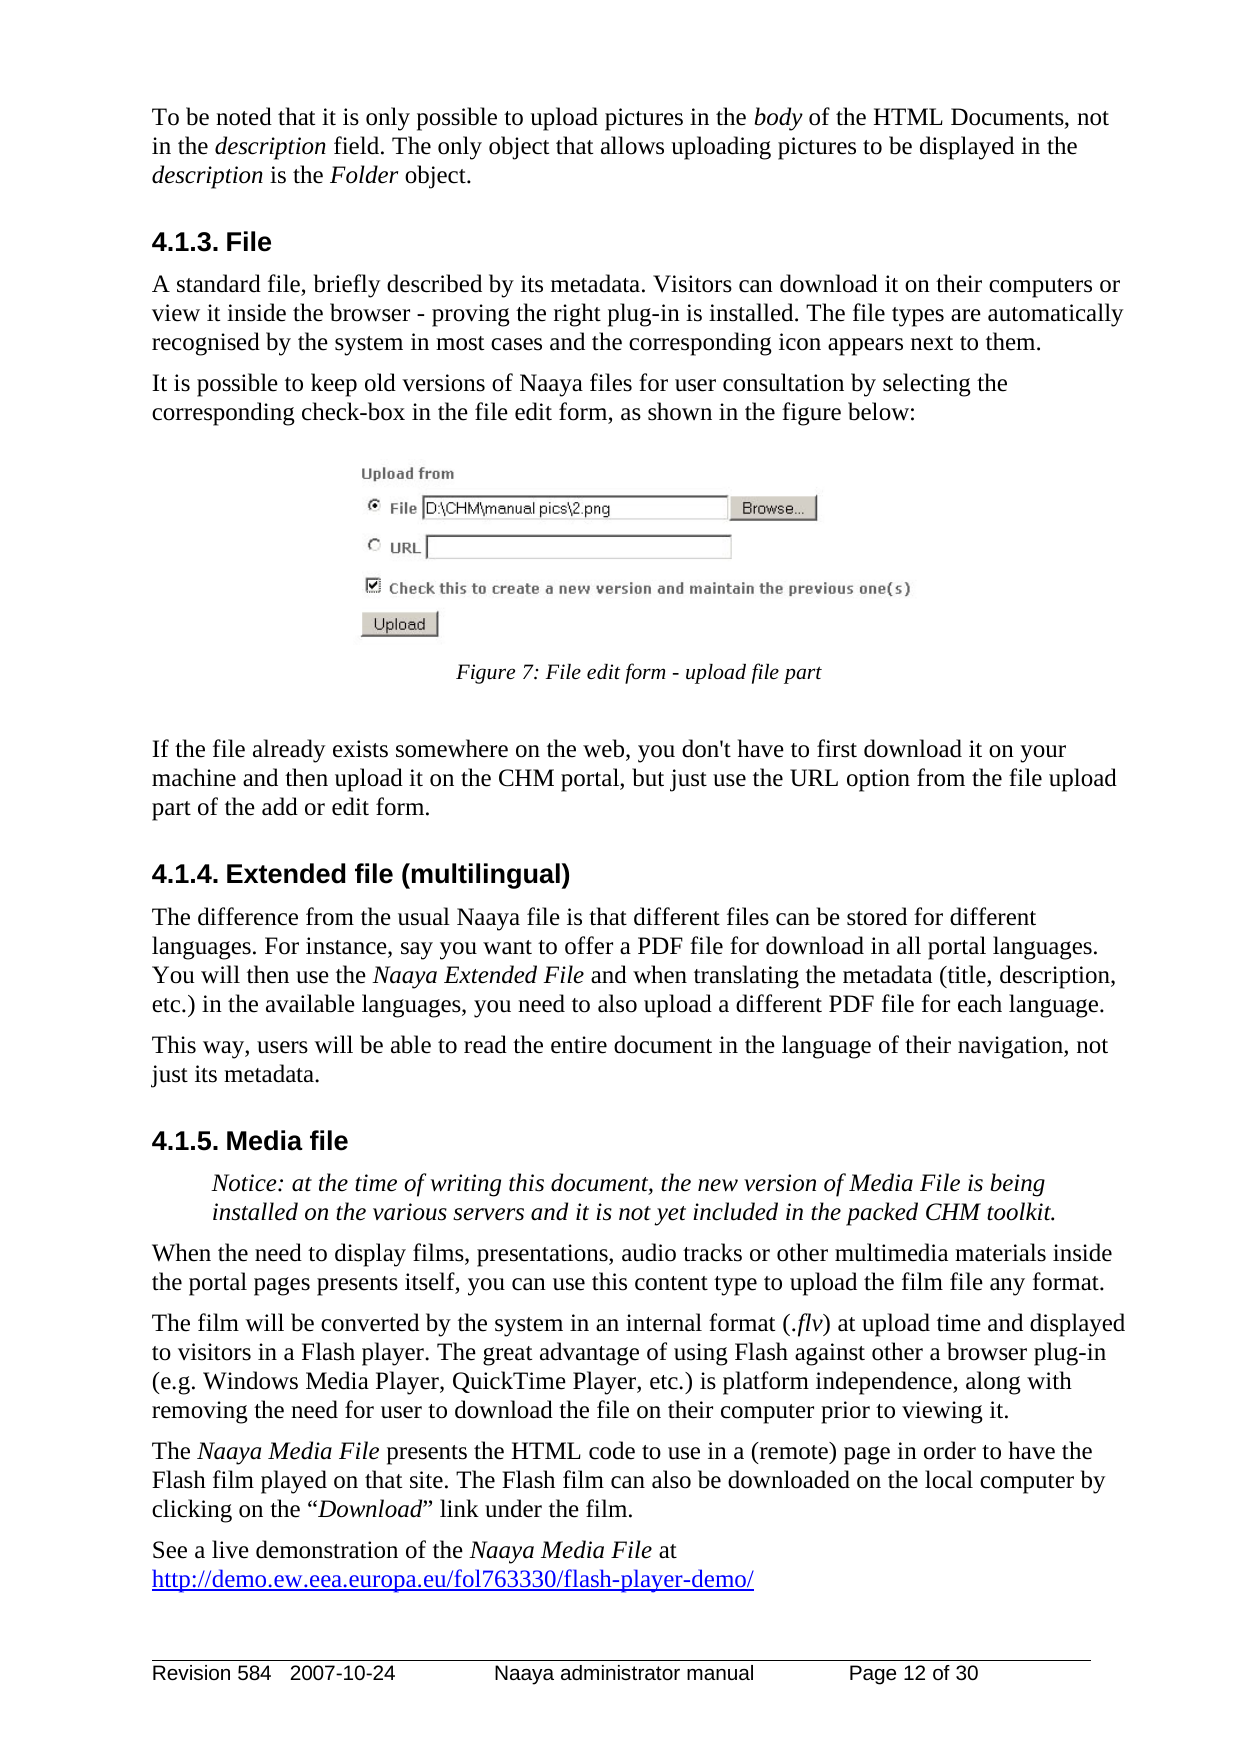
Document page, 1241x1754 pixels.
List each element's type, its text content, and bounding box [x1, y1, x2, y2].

text See a live demonstration of the Naaya Media File at http://demo.ew.eea.europa.eu/fol763330/flash-player-demo/ [152, 1535, 1128, 1593]
text This way, users will be able to read the entire document in the language of their navigation, not just its metadata. [152, 1029, 1128, 1088]
text Figure 7: File edit form - upload file part [353, 660, 926, 685]
subtitle File [152, 226, 1128, 257]
subtitle Media file [152, 1124, 1128, 1156]
text If the file already exists somewhere on the web, you don't have to first download it on your machine and then upload it on the CHM portal, but just use the URL option from the file upload part of the add or edit form. [152, 734, 1128, 821]
text The difference from the usual Naaya file is that different files can be stored for different languages. For instance, say you want to offer a PDF file for download in all portal languages. You will then use the Naaya Extended File and when translating the metadata (title, description, etc.) in the available languages, you need to also upload a different PDF file for each language. [152, 902, 1128, 1018]
text A standard file, briefly described by its metadata. Visitors can download it on their computers or view it inside the browser - proving the right plug-in is installed. The file types are automatically recognised by the system in most cases and the corresponding icon appears next to them. [152, 269, 1128, 356]
text To be noted that it is only possible to upload pictures in the body of the HTML Documents, not in the description field. The only object that allows uploading pictures to be displayed in the description is the Folder object. [152, 102, 1128, 189]
text It is possible to keep old versions of Naaya files for user consultation by selecting the corresponding check-box in the file edit form, as shown in the figure below: [152, 368, 1128, 426]
text Notice: at the time of writing this document, the new version of Media File is being installed on the various servers and it is not yet included in the packed CHM toolkit. [212, 1168, 1128, 1226]
text The Naaya Media File presents the HTML code to use in a (remote) page in order to have the Flash film played on that site. The Flash film can also be downloaded on the local computer by clicking on the “Download” link under the film. [152, 1436, 1128, 1523]
picture [353, 450, 927, 660]
text When the need to display films, presentations, audio tracks or other multimedia materials inside the portal pages presents itself, you can use this content type to upload the film file any format. [152, 1238, 1128, 1296]
subtitle Extended file (multilingual) [152, 858, 1128, 889]
text The film will be converted by the system in an internal format (.flv) at upload time and displayed to visitors in a Flash player. The great advantage of using Flash against other a browser plug-in (e.g. Windows Media Player, QuickTime Player, etc.) is platform independence, along with removing the need for user to download the file on their computer prior to viewing it. [152, 1308, 1128, 1424]
